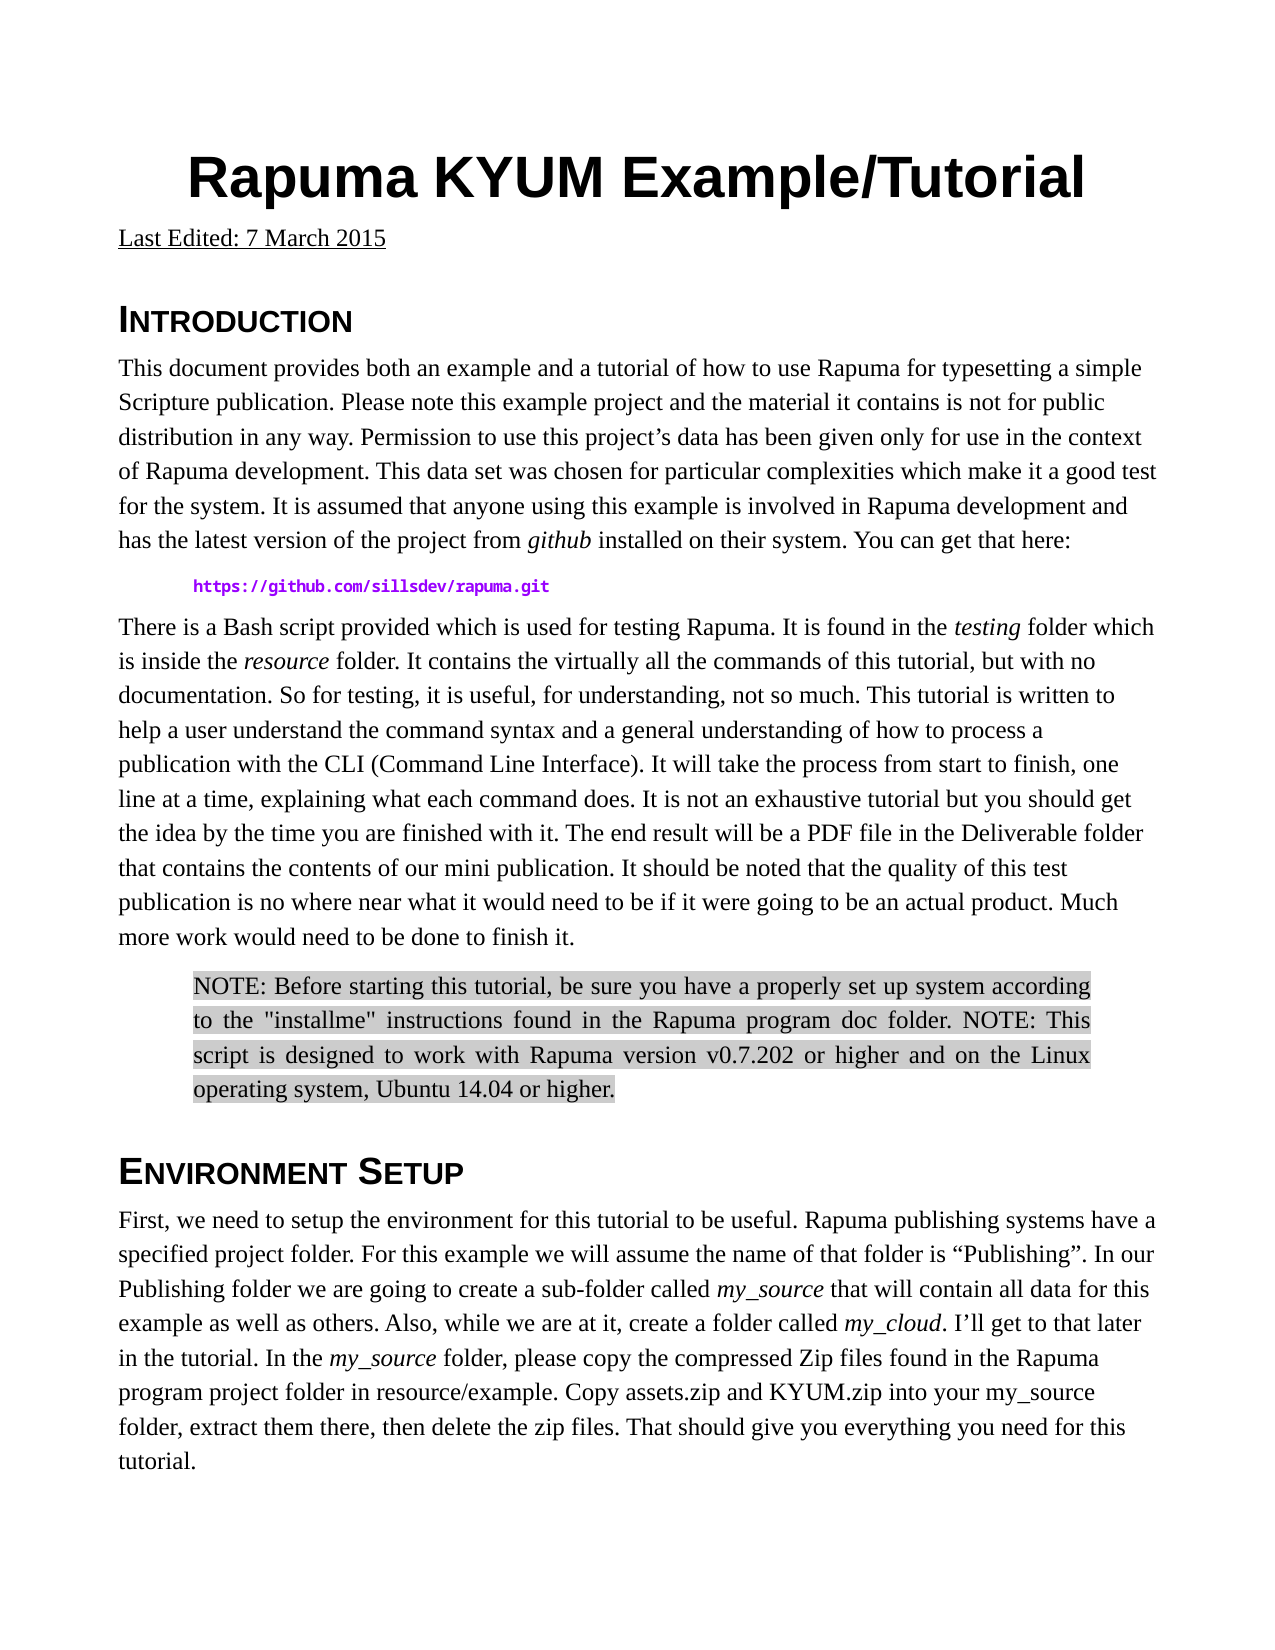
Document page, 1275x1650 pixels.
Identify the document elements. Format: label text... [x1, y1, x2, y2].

text Last Edited: 7 March 2015 [118, 223, 1157, 251]
text https://github.com/sillsdev/rapuma.git [193, 574, 1157, 597]
title Rapuma KYUM Example/Tutorial [118, 143, 1157, 210]
subtitle Environment Setup [118, 1148, 1157, 1192]
subtitle Introduction [118, 297, 1157, 340]
text NOTE: Before starting this tutorial, be sure you have a properly set up system according to the "installme" instructions found in the Rapuma program doc folder. NOTE: This script is designed to work with Rapuma version v0.7.202 or higher and on the Linux operating system, Ubuntu 14.04 or higher. [193, 971, 1091, 1103]
text There is a Bash script provided which is used for testing Rapuma. It is found in the testing folder which is inside the resource folder. It contains the virtually all the commands of this tutorial, but with no documentation. So for testing, it is useful, for understanding, not so much. This tutorial is written to help a user understand the command syntax and a general understanding of how to process a publication with the CLI (Command Line Interface). It will take the process from start to finish, one line at a time, explaining what each command does. It is not an exhaustive tutorial but you should get the idea by the time you are finished with it. The end result will be a PDF file in the Deliverable folder that contains the contents of our mini publication. It should be noted that the quality of this test publication is no where near what it would need to be if it were going to be an actual product. Much more work would need to be done to finish it. [118, 612, 1157, 951]
text First, we need to setup the environment for this tutorial to be useful. Rapuma publishing systems have a specified project folder. For this example we will assume the name of that folder is “Publishing”. In our Publishing folder we are going to create a sub-folder called my_source that will contain all data for this example as well as others. Also, while we are at it, create a folder called my_cloud. I’ll get to that later in the tutorial. In the my_source folder, please copy the compressed Zip files found in the Rapuma program project folder in resource/example. Copy assets.zip and KYUM.zip into your my_source folder, extract them there, then delete the zip files. That should give you everything you need for this tutorial. [118, 1205, 1157, 1475]
text This document provides both an example and a tutorial of how to use Rapuma for typesetting a simple Scripture publication. Please note this example project and the material it contains is not for public distribution in any way. Permission to use this project’s data has been given only for use in the context of Rapuma development. This data set was chosen for particular complexities which make it a good test for the system. It is assumed that anyone using this example is involved in Rapuma development and has the latest version of the project from github installed on their system. You can get that here: [118, 353, 1157, 554]
